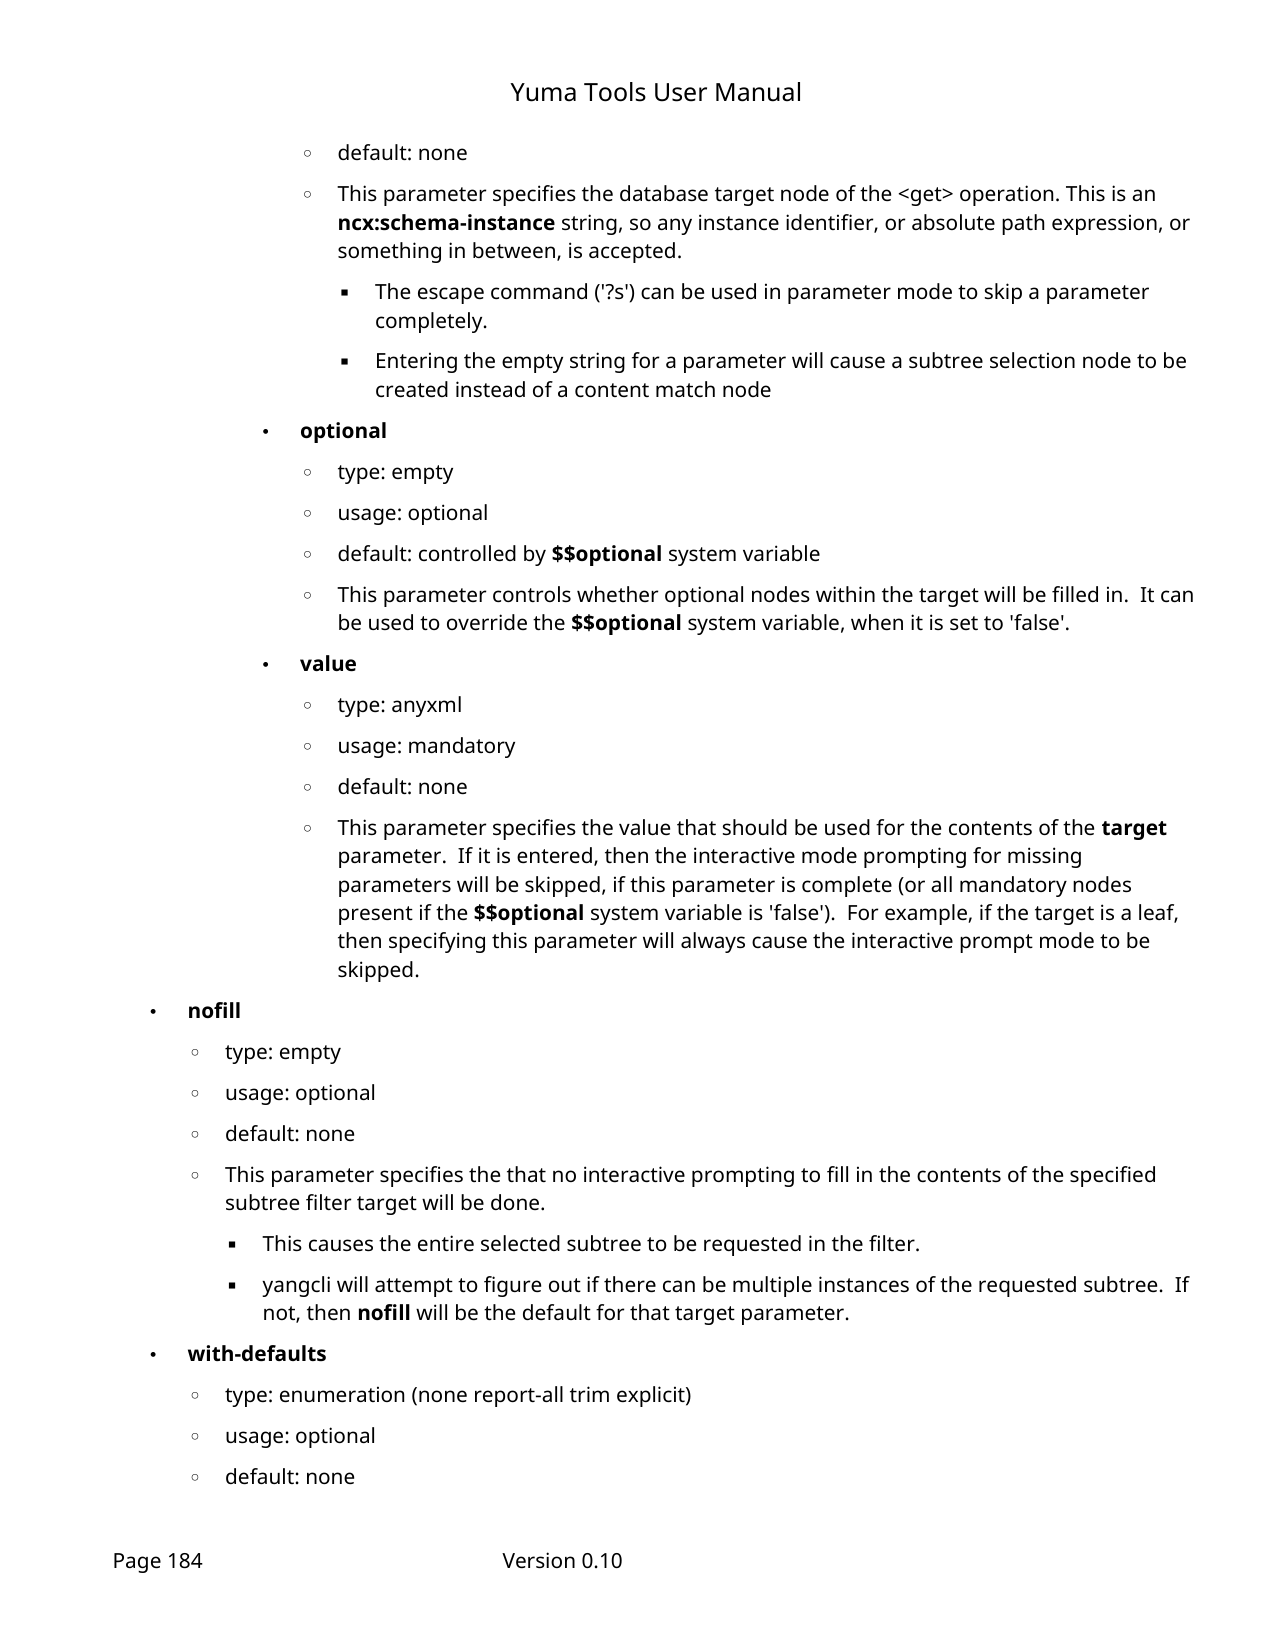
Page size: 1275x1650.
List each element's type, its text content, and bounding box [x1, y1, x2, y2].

list usage: optional [187, 1421, 1200, 1450]
list type: enumeration (none report-all trim explicit) [187, 1380, 1200, 1409]
list default: none [300, 772, 1200, 800]
list type: empty [187, 1037, 1200, 1065]
list default: none [187, 1119, 1200, 1147]
list default: controlled by $$optional system variable [300, 539, 1200, 567]
list This parameter controls whether optional nodes within the target will be filled in. It can be used to override the $$optional system variable, when it is set to 'false'. [300, 580, 1200, 637]
list usage: optional [187, 1078, 1200, 1106]
list type: empty [300, 457, 1200, 485]
list This parameter specifies the database target node of the <get> operation. This is an ncx:schema-instance string, so any instance identifier, or absolute path expression, or something in between, is accepted. [300, 179, 1200, 265]
list default: none [187, 1462, 1200, 1491]
list usage: mandatory [300, 731, 1200, 759]
list This parameter specifies the that no interactive prompting to fill in the contents of the specified subtree filter target will be done. [187, 1160, 1200, 1217]
list with-defaults [150, 1339, 1200, 1368]
list value [262, 649, 1200, 678]
list Entering the empty string for a parameter will cause a subtree selection node to be created instead of a content match node [337, 347, 1200, 403]
list This parameter specifies the value that should be used for the contents of the target parameter. If it is entered, then the interactive mode prompting for missing parameters will be skipped, if this parameter is complete (or all mandatory nodes present if the $$optional system variable is 'false'). For example, if the target is a leaf, then specifying this parameter will always cause the interactive prompt mode to be skipped. [300, 813, 1200, 983]
list yangcli will attempt to figure out if there can be multiple instances of the requested subtree. If not, then nofill will be the default for that target parameter. [225, 1270, 1200, 1327]
list optional [262, 416, 1200, 444]
list type: anyxml [300, 690, 1200, 718]
list The escape command ('?s') can be used in parameter mode to skip a parameter completely. [337, 277, 1200, 334]
list default: none [300, 138, 1200, 167]
list This causes the entire selected subtree to be requested in the filter. [225, 1229, 1200, 1258]
list usage: optional [300, 498, 1200, 526]
list nofill [150, 996, 1200, 1024]
